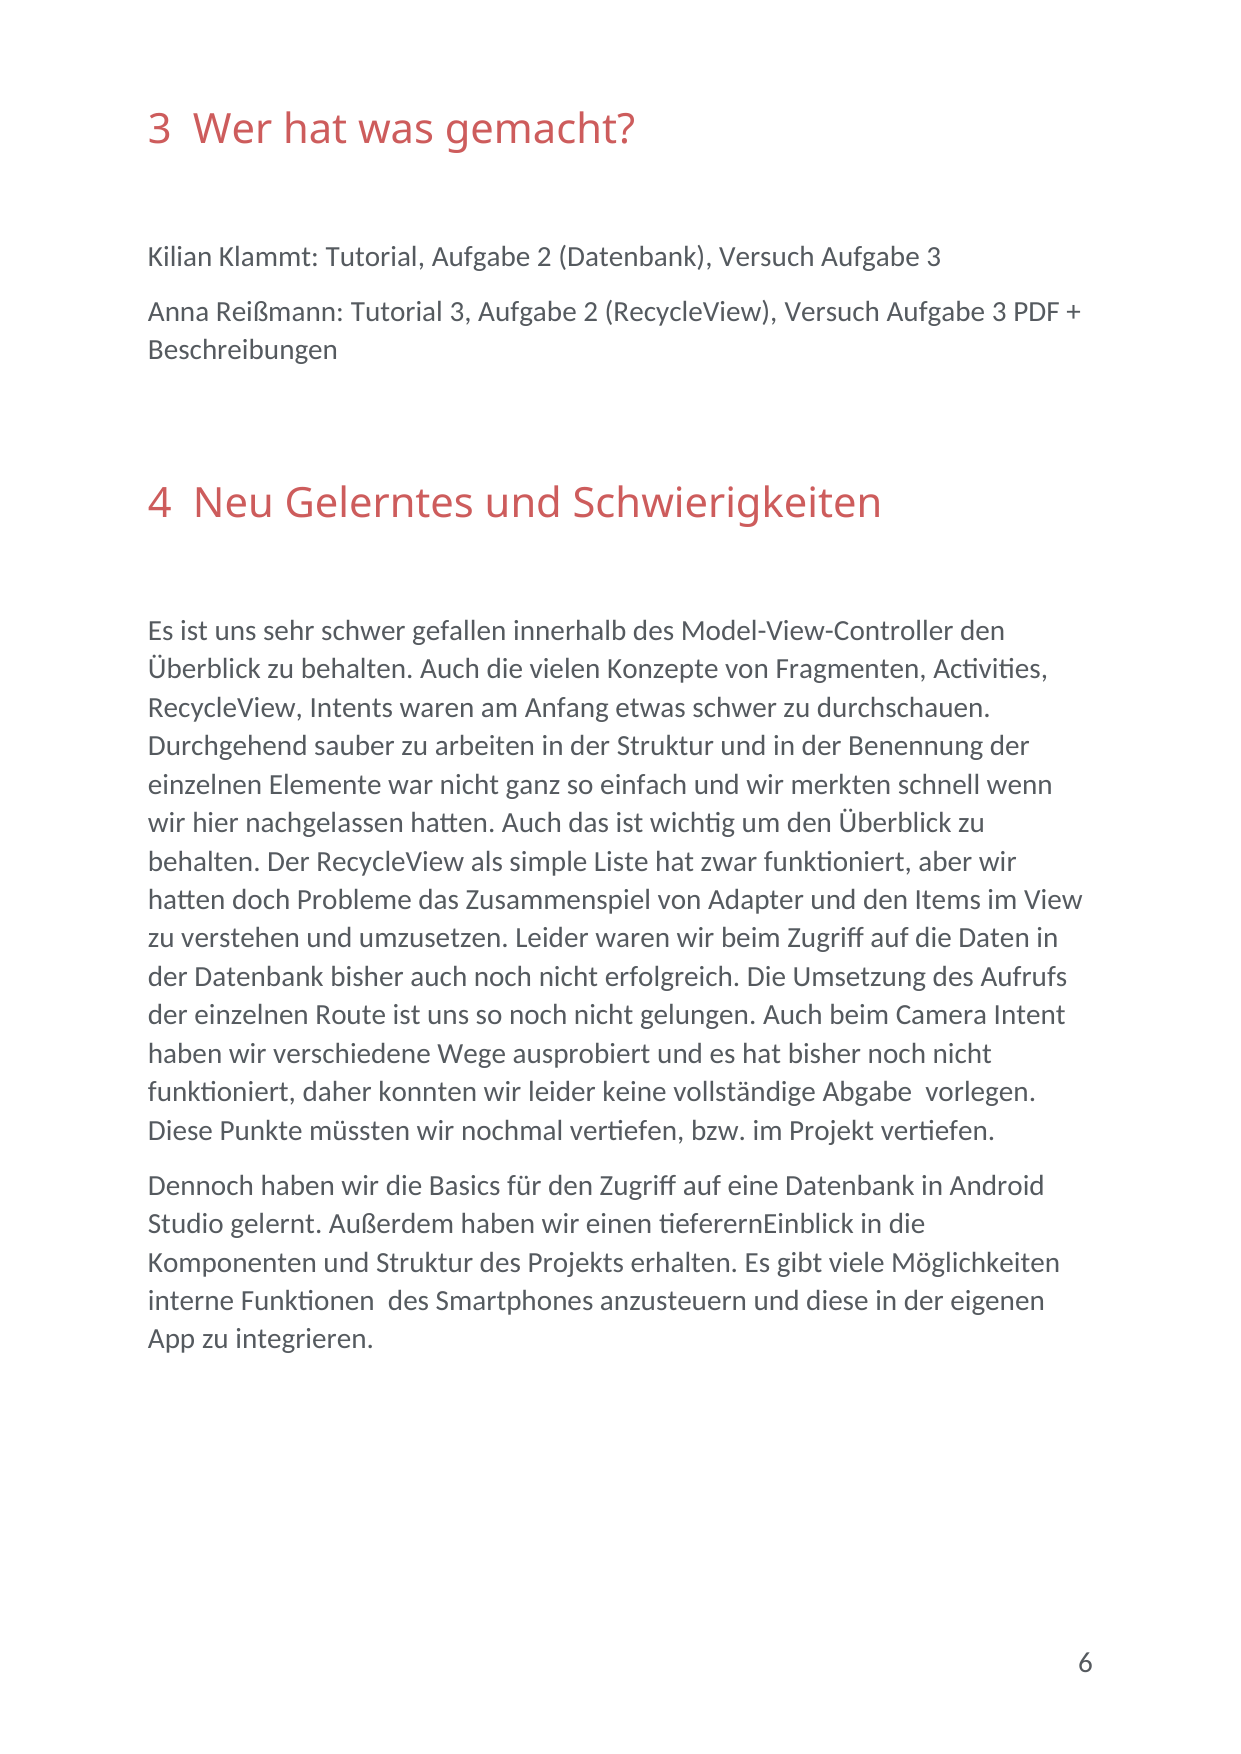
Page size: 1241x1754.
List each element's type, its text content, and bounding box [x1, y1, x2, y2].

subtitle Neu Gelerntes und Schwierigkeiten [148, 473, 1093, 529]
text Anna Reißmann: Tutorial 3, Aufgabe 2 (RecycleView), Versuch Aufgabe 3 PDF + Beschreibungen [148, 293, 1093, 367]
text Kilian Klammt: Tutorial, Aufgabe 2 (Datenbank), Versuch Aufgabe 3 [148, 238, 1093, 273]
text Es ist uns sehr schwer gefallen innerhalb des Model-View-Controller den Überblick zu behalten. Auch die vielen Konzepte von Fragmenten, Activities, RecycleView, Intents waren am Anfang etwas schwer zu durchschauen. Durchgehend sauber zu arbeiten in der Struktur und in der Benennung der einzelnen Elemente war nicht ganz so einfach und wir merkten schnell wenn wir hier nachgelassen hatten. Auch das ist wichtig um den Überblick zu behalten. Der RecycleView als simple Liste hat zwar funktioniert, aber wir hatten doch Probleme das Zusammenspiel von Adapter und den Items im View zu verstehen und umzusetzen. Leider waren wir beim Zugriff auf die Daten in der Datenbank bisher auch noch nicht erfolgreich. Die Umsetzung des Aufrufs der einzelnen Route ist uns so noch nicht gelungen. Auch beim Camera Intent haben wir verschiedene Wege ausprobiert und es hat bisher noch nicht funktioniert, daher konnten wir leider keine vollständige Abgabe vorlegen. Diese Punkte müssten wir nochmal vertiefen, bzw. im Projekt vertiefen. [148, 612, 1093, 1147]
subtitle Wer hat was gemacht? [148, 99, 1093, 156]
text Dennoch haben wir die Basics für den Zugriff auf eine Datenbank in Android Studio gelernt. Außerdem haben wir einen tieferernEinblick in die Komponenten und Struktur des Projekts erhalten. Es gibt viele Möglichkeiten interne Funktionen des Smartphones anzusteuern und diese in der eigenen App zu integrieren. [148, 1167, 1093, 1356]
